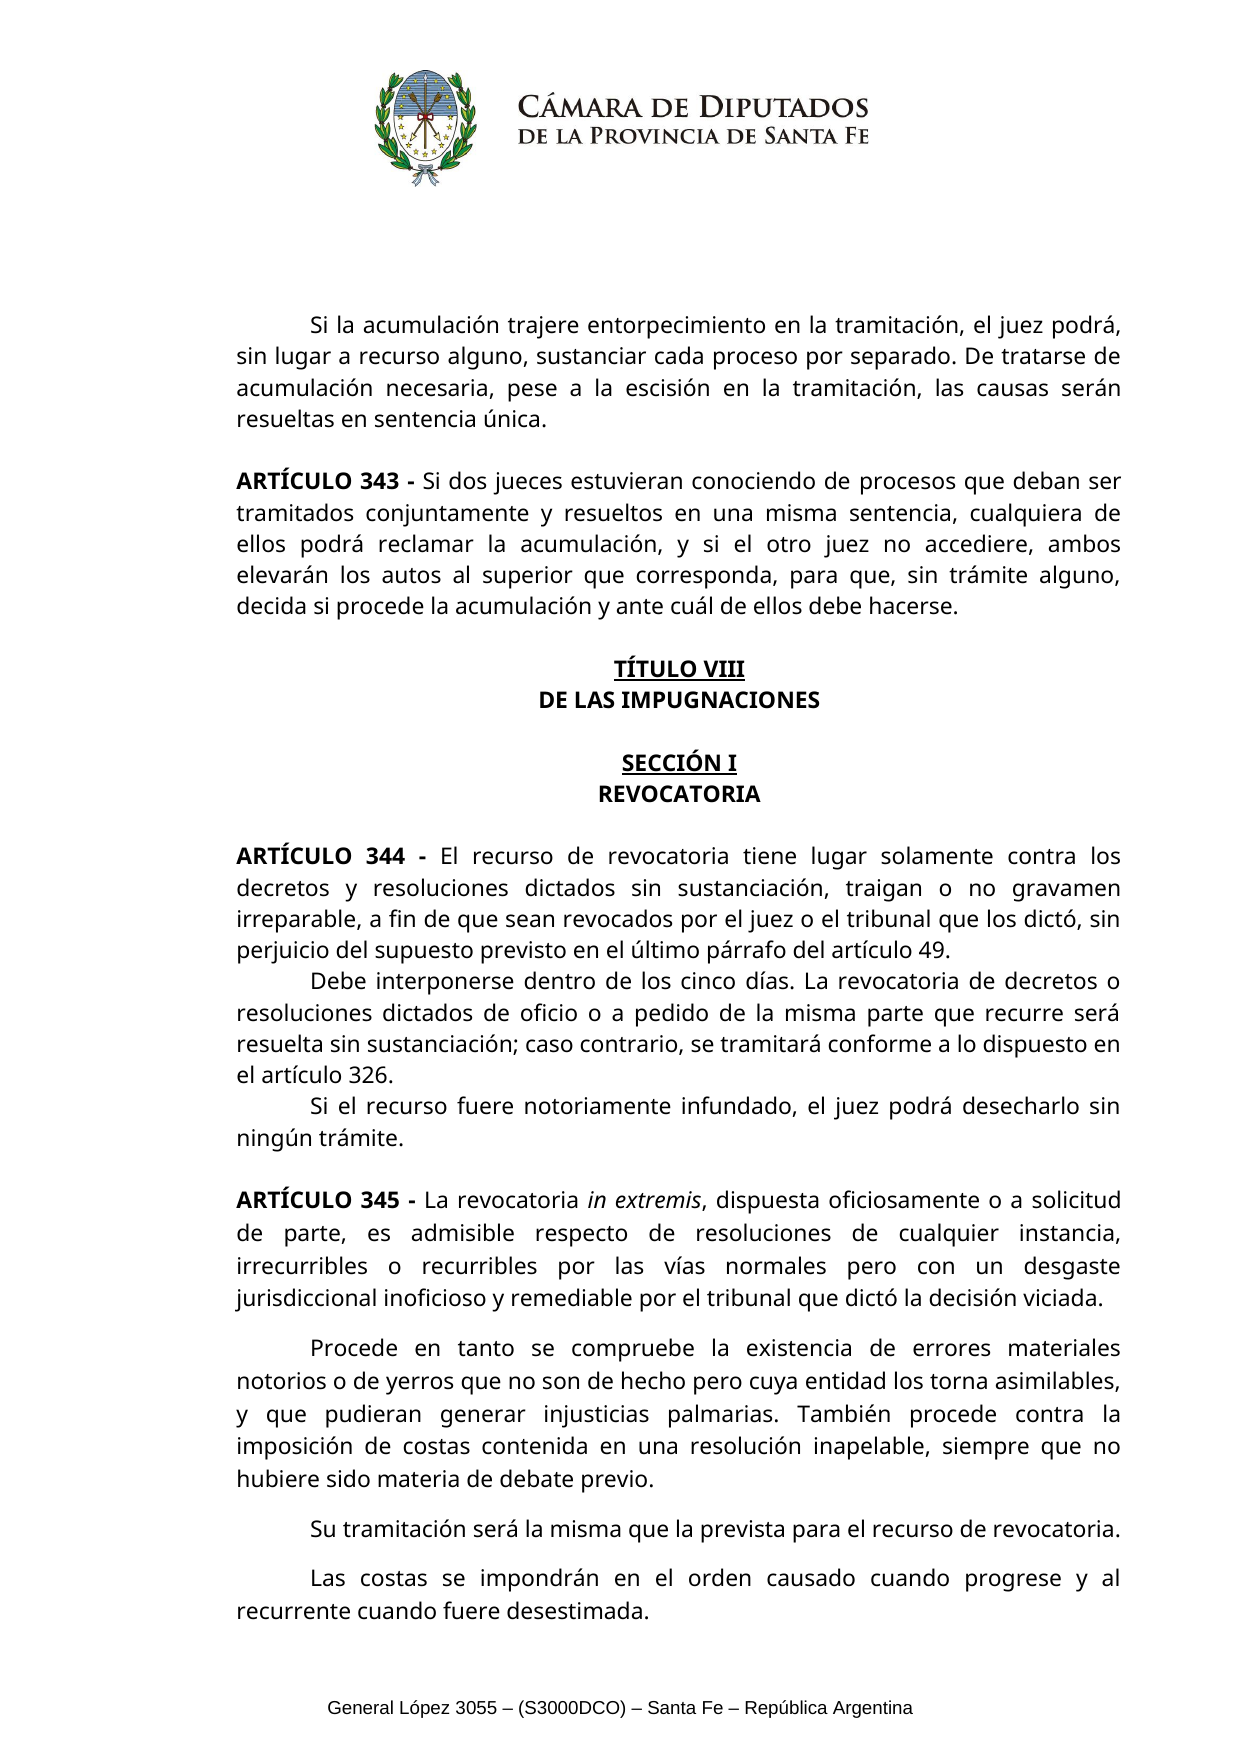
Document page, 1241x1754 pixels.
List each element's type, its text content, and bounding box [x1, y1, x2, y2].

text ARTÍCULO 344 - El recurso de revocatoria tiene lugar solamente contra los decretos y resoluciones dictados sin sustanciación, traigan o no gravamen irreparable, a fin de que sean revocados por el juez o el tribunal que los dictó, sin perjuicio del supuesto previsto en el último párrafo del artículo 49. [236, 840, 1122, 965]
text Su tramitación será la misma que la prevista para el recurso de revocatoria. [236, 1513, 1122, 1544]
text Procede en tanto se compruebe la existencia de errores materiales notorios o de yerros que no son de hecho pero cuya entidad los torna asimilables, y que pudieran generar injusticias palmarias. También procede contra la imposición de costas contenida en una resolución inapelable, siempre que no hubiere sido materia de debate previo. [236, 1332, 1122, 1494]
text REVOCATORIA [236, 778, 1122, 809]
text Debe interponerse dentro de los cinco días. La revocatoria de decretos o resoluciones dictados de oficio o a pedido de la misma parte que recurre será resuelta sin sustanciación; caso contrario, se tramitará conforme a lo dispuesto en el artículo 326. [236, 965, 1122, 1090]
text DE LAS IMPUGNACIONES [236, 684, 1122, 715]
text Si el recurso fuere notoriamente infundado, el juez podrá desecharlo sin ningún trámite. [236, 1090, 1122, 1153]
text ARTÍCULO 343 - Si dos jueces estuvieran conociendo de procesos que deban ser tramitados conjuntamente y resueltos en una misma sentencia, cualquiera de ellos podrá reclamar la acumulación, y si el otro juez no accediere, ambos elevarán los autos al superior que corresponda, para que, sin trámite alguno, decida si procede la acumulación y ante cuál de ellos debe hacerse. [236, 465, 1122, 621]
text Si la acumulación trajere entorpecimiento en la tramitación, el juez podrá, sin lugar a recurso alguno, sustanciar cada proceso por separado. De tratarse de acumulación necesaria, pese a la escisión en la tramitación, las causas serán resueltas en sentencia única. [236, 309, 1122, 434]
text TÍTULO VIII [236, 653, 1122, 684]
text Las costas se impondrán en el orden causado cuando progrese y al recurrente cuando fuere desestimada. [236, 1562, 1122, 1626]
text ARTÍCULO 345 - La revocatoria in extremis, dispuesta oficiosamente o a solicitud de parte, es admisible respecto de resoluciones de cualquier instancia, irrecurribles o recurribles por las vías normales pero con un desgaste jurisdiccional inoficioso y remediable por el tribunal que dictó la decisión viciada. [236, 1184, 1122, 1314]
picture [374, 70, 869, 191]
text SECCIÓN I [236, 746, 1122, 778]
